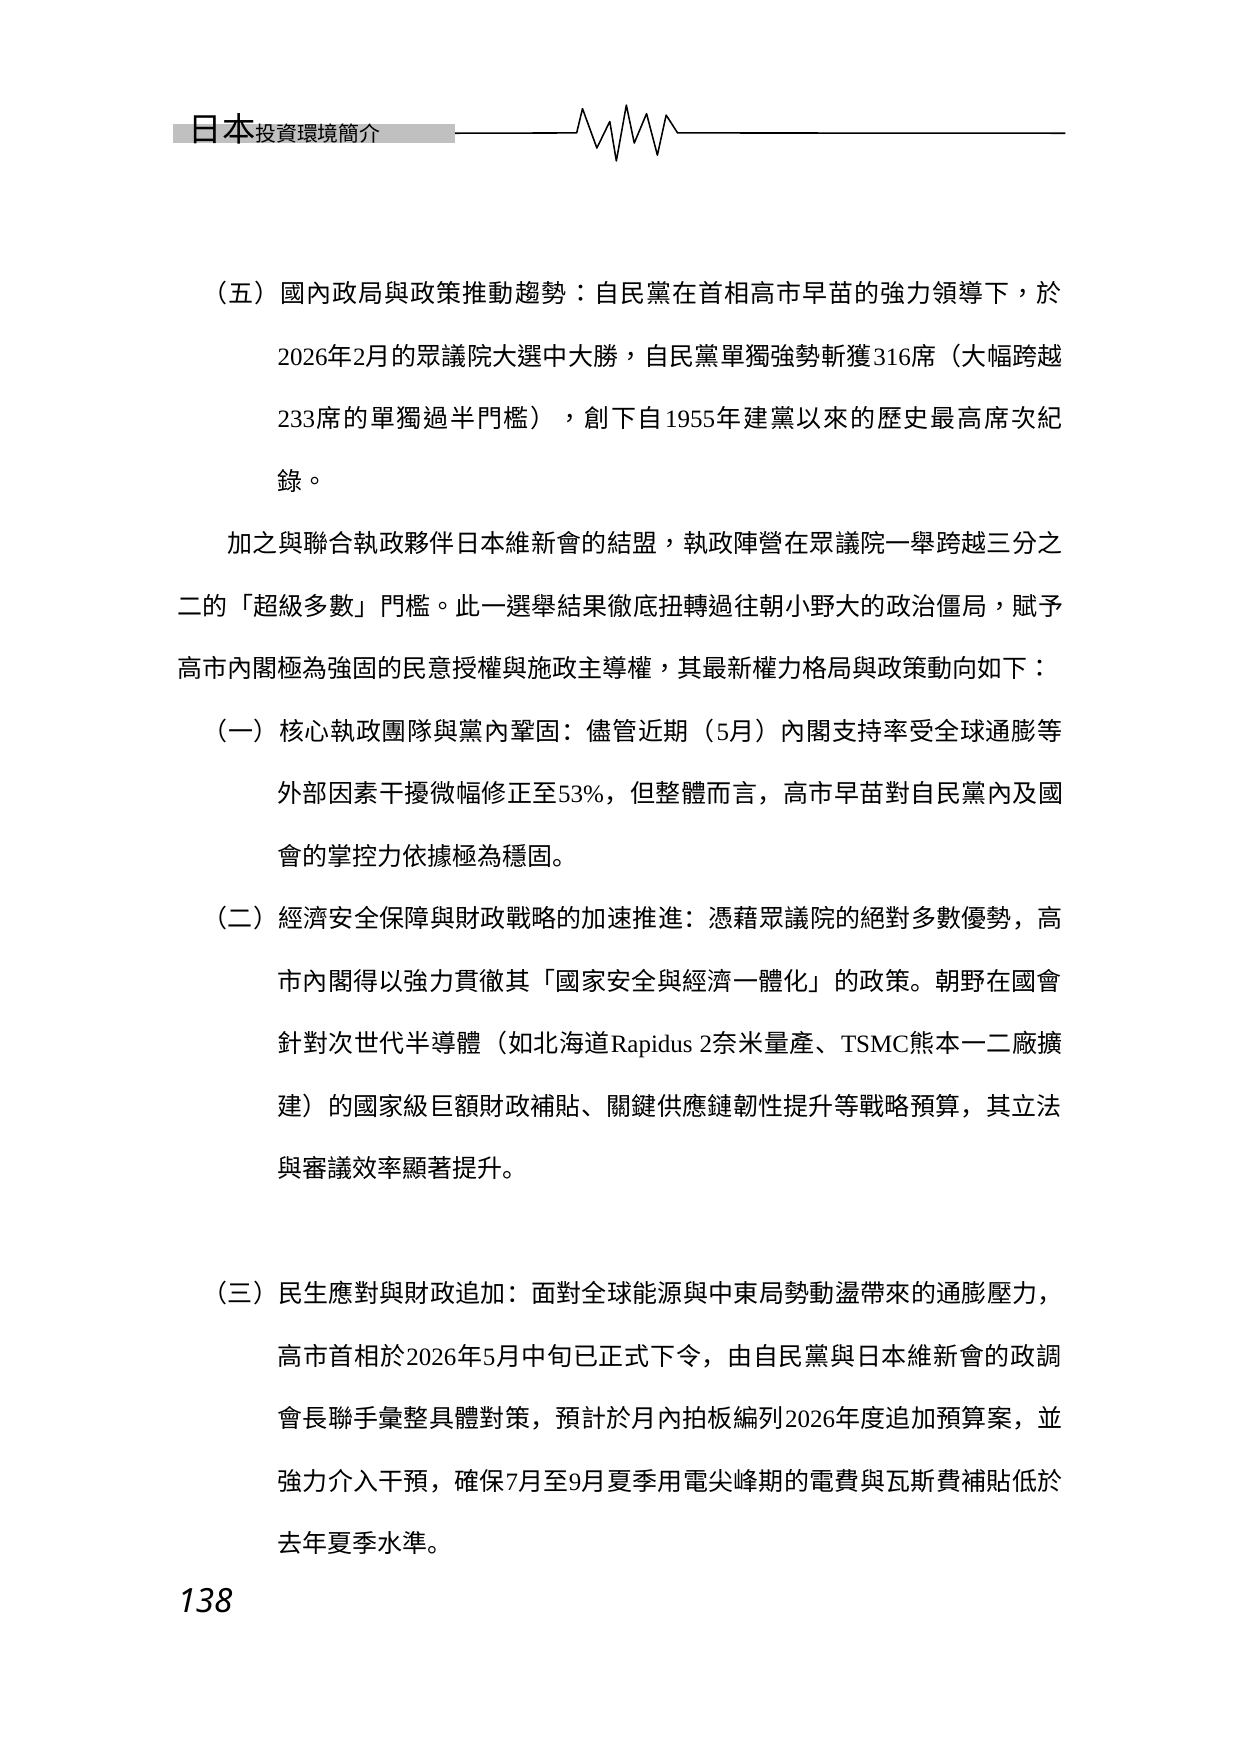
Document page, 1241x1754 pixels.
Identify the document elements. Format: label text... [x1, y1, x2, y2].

text （三）民生應對與財政追加：面對全球能源與中東局勢動盪帶來的通膨壓力，高市首相於2026年5月中旬已正式下令，由自民黨與日本維新會的政調會長聯手彙整具體對策，預計於月內拍板編列2026年度追加預算案，並強力介入干預，確保7月至9月夏季用電尖峰期的電費與瓦斯費補貼低於去年夏季水準。 [202, 1250, 1063, 1563]
text （二）經濟安全保障與財政戰略的加速推進：憑藉眾議院的絕對多數優勢，高市內閣得以強力貫徹其「國家安全與經濟一體化」的政策。朝野在國會針對次世代半導體（如北海道Rapidus 2奈米量產、TSMC熊本一二廠擴建）的國家級巨額財政補貼、關鍵供應鏈韌性提升等戰略預算，其立法與審議效率顯著提升。 [202, 875, 1063, 1188]
text （一）核心執政團隊與黨內鞏固：儘管近期（5月）內閣支持率受全球通膨等外部因素干擾微幅修正至53%，但整體而言，高市早苗對自民黨內及國會的掌控力依據極為穩固。 [202, 688, 1063, 875]
text （五）國內政局與政策推動趨勢：自民黨在首相高市早苗的強力領導下，於2026年2月的眾議院大選中大勝，自民黨單獨強勢斬獲316席（大幅跨越233席的單獨過半門檻），創下自1955年建黨以來的歷史最高席次紀錄。 [202, 250, 1063, 500]
text 加之與聯合執政夥伴日本維新會的結盟，執政陣營在眾議院一舉跨越三分之二的「超級多數」門檻。此一選舉結果徹底扭轉過往朝小野大的政治僵局，賦予高市內閣極為強固的民意授權與施政主導權，其最新權力格局與政策動向如下： [177, 500, 1063, 688]
